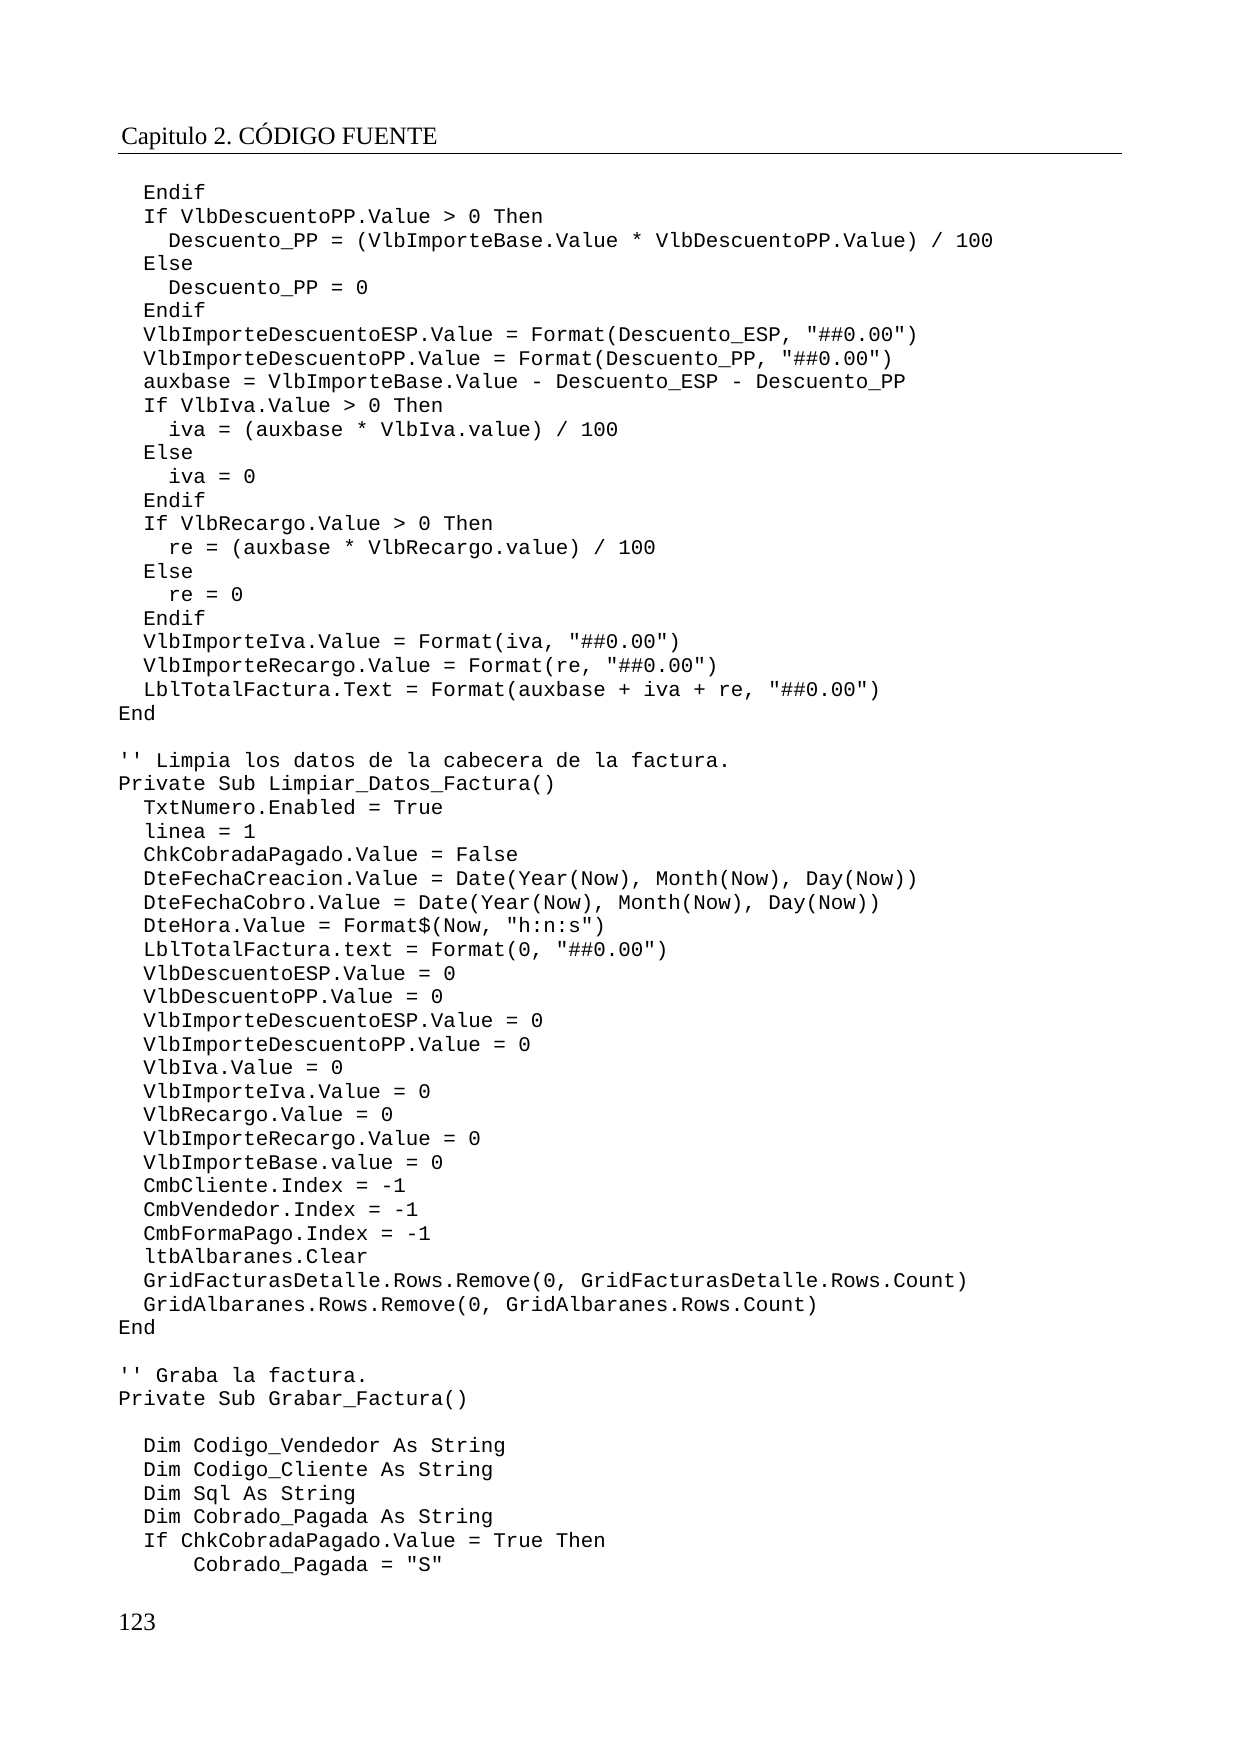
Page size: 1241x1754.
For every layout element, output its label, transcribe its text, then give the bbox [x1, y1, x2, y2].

text Cobrado_Pagada = "S" [118, 1554, 1122, 1577]
text re = (auxbase * VlbRecargo.value) / 100 [118, 537, 1122, 561]
text If ChkCobradaPagado.Value = True Then [118, 1530, 1122, 1554]
text LblTotalFactura.text = Format(0, "##0.00") [118, 939, 1122, 963]
text re = 0 [118, 584, 1122, 608]
text ChkCobradaPagado.Value = False [118, 844, 1122, 868]
text Private Sub Grabar_Factura() [118, 1388, 1122, 1412]
text VlbRecargo.Value = 0 [118, 1104, 1122, 1128]
text VlbImporteIva.Value = Format(iva, "##0.00") [118, 632, 1122, 655]
text VlbImporteRecargo.Value = 0 [118, 1128, 1122, 1152]
text Dim Cobrado_Pagada As String [118, 1506, 1122, 1530]
text VlbImporteDescuentoESP.Value = Format(Descuento_ESP, "##0.00") [118, 324, 1122, 348]
text linea = 1 [118, 821, 1122, 844]
text '' Limpia los datos de la cabecera de la factura. [118, 750, 1122, 773]
text DteFechaCreacion.Value = Date(Year(Now), Month(Now), Day(Now)) [118, 868, 1122, 892]
text VlbImporteDescuentoESP.Value = 0 [118, 1010, 1122, 1033]
text Endif [118, 490, 1122, 513]
text Dim Sql As String [118, 1483, 1122, 1506]
text Else [118, 442, 1122, 466]
text auxbase = VlbImporteBase.Value - Descuento_ESP - Descuento_PP [118, 371, 1122, 395]
text iva = 0 [118, 466, 1122, 490]
text VlbIva.Value = 0 [118, 1057, 1122, 1081]
text Descuento_PP = (VlbImporteBase.Value * VlbDescuentoPP.Value) / 100 [118, 229, 1122, 253]
text Dim Codigo_Vendedor As String [118, 1436, 1122, 1459]
text VlbDescuentoPP.Value = 0 [118, 986, 1122, 1010]
text VlbImporteRecargo.Value = Format(re, "##0.00") [118, 655, 1122, 679]
text Descuento_PP = 0 [118, 277, 1122, 301]
text VlbDescuentoESP.Value = 0 [118, 963, 1122, 986]
text Endif [118, 301, 1122, 324]
text CmbFormaPago.Index = -1 [118, 1223, 1122, 1246]
text If VlbRecargo.Value > 0 Then [118, 513, 1122, 537]
text End [118, 702, 1122, 726]
text If VlbDescuentoPP.Value > 0 Then [118, 206, 1122, 229]
text Dim Codigo_Cliente As String [118, 1459, 1122, 1483]
text DteHora.Value = Format$(Now, "h:n:s") [118, 915, 1122, 939]
text DteFechaCobro.Value = Date(Year(Now), Month(Now), Day(Now)) [118, 892, 1122, 915]
text VlbImporteIva.Value = 0 [118, 1081, 1122, 1104]
text VlbImporteDescuentoPP.Value = 0 [118, 1033, 1122, 1057]
text GridAlbaranes.Rows.Remove(0, GridAlbaranes.Rows.Count) [118, 1294, 1122, 1317]
text ltbAlbaranes.Clear [118, 1246, 1122, 1270]
text If VlbIva.Value > 0 Then [118, 395, 1122, 419]
text CmbCliente.Index = -1 [118, 1175, 1122, 1199]
text TxtNumero.Enabled = True [118, 797, 1122, 821]
text LblTotalFactura.Text = Format(auxbase + iva + re, "##0.00") [118, 679, 1122, 702]
text '' Graba la factura. [118, 1364, 1122, 1388]
text End [118, 1317, 1122, 1341]
text Else [118, 561, 1122, 584]
text VlbImporteDescuentoPP.Value = Format(Descuento_PP, "##0.00") [118, 348, 1122, 371]
text GridFacturasDetalle.Rows.Remove(0, GridFacturasDetalle.Rows.Count) [118, 1270, 1122, 1294]
text Else [118, 253, 1122, 277]
text VlbImporteBase.value = 0 [118, 1152, 1122, 1175]
text Endif [118, 608, 1122, 632]
text Private Sub Limpiar_Datos_Factura() [118, 773, 1122, 797]
text Endif [118, 182, 1122, 206]
text CmbVendedor.Index = -1 [118, 1199, 1122, 1223]
text iva = (auxbase * VlbIva.value) / 100 [118, 419, 1122, 442]
